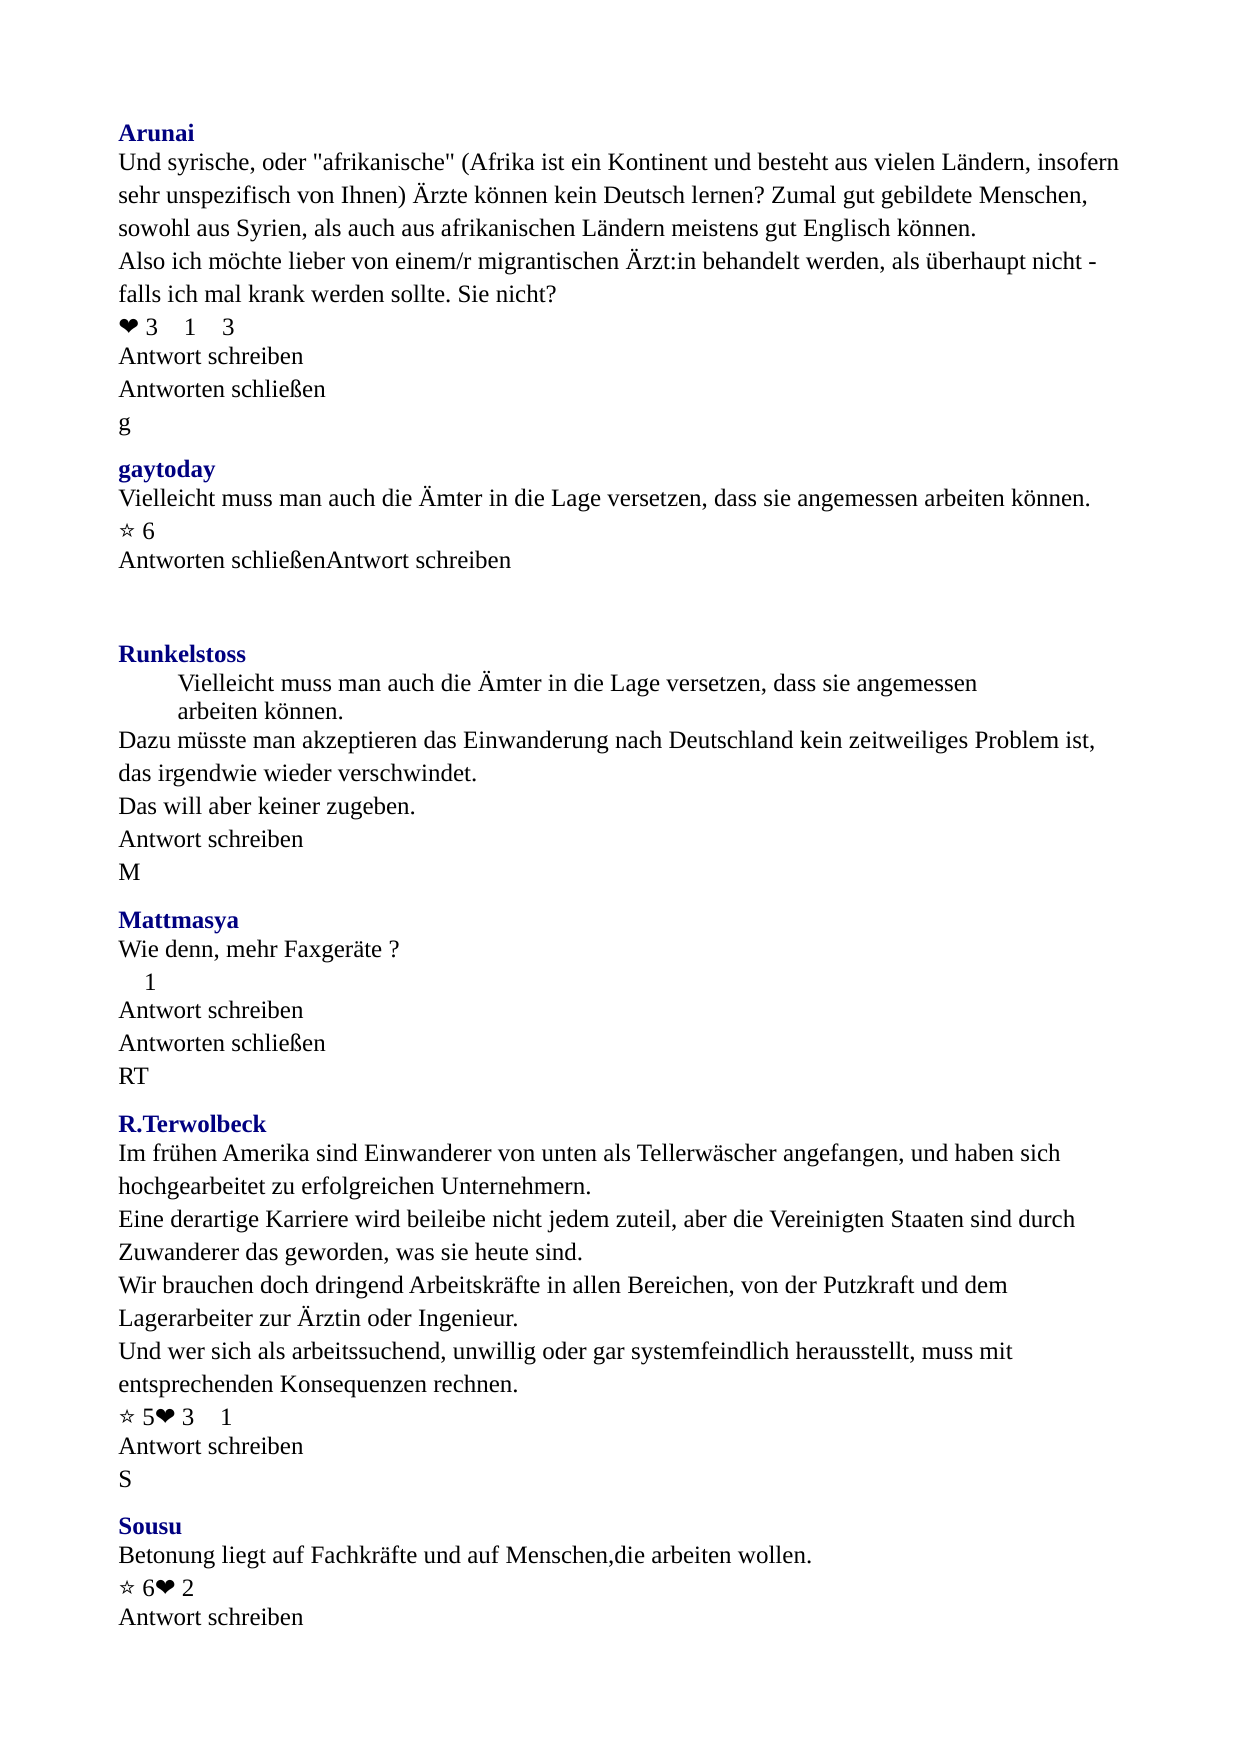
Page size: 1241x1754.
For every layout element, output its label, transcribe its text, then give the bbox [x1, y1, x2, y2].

subtitle Mattmasya [118, 905, 1122, 934]
text Also ich möchte lieber von einem/r migrantischen Ärzt:in behandelt werden, als überhaupt nicht - falls ich mal krank werden sollte. Sie nicht? [118, 246, 1122, 308]
text Dazu müsste man akzeptieren das Einwanderung nach Deutschland kein zeitweiliges Problem ist, das irgendwie wieder verschwindet. [118, 725, 1122, 787]
text Eine derartige Karriere wird beileibe nicht jedem zuteil, aber die Vereinigten Staaten sind durch Zuwanderer das geworden, was sie heute sind. [118, 1204, 1122, 1266]
text ⭐️ 5❤️ 3🤨 1 [118, 1402, 1122, 1431]
subtitle Arunai [118, 118, 1122, 147]
text Antwort schreiben [118, 341, 1122, 369]
text Das will aber keiner zugeben. [118, 791, 1122, 820]
text Antwort schreiben [118, 1602, 1122, 1631]
subtitle gaytoday [118, 454, 1122, 483]
text Wie denn, mehr Faxgeräte ? [118, 934, 1122, 962]
text Im frühen Amerika sind Einwanderer von unten als Tellerwäscher angefangen, und haben sich hochgearbeitet zu erfolgreichen Unternehmern. [118, 1138, 1122, 1199]
subtitle Runkelstoss [118, 639, 1122, 668]
text Antworten schließen [118, 374, 1122, 402]
text g [118, 407, 1122, 436]
text Und wer sich als arbeitssuchend, unwillig oder gar systemfeindlich herausstellt, muss mit entsprechenden Konsequenzen rechnen. [118, 1336, 1122, 1398]
text Wir brauchen doch dringend Arbeitskräfte in allen Bereichen, von der Putzkraft und dem Lagerarbeiter zur Ärztin oder Ingenieur. [118, 1270, 1122, 1332]
text Vielleicht muss man auch die Ämter in die Lage versetzen, dass sie angemessen arbeiten können. [118, 483, 1122, 512]
text RT [118, 1061, 1122, 1090]
text Antwort schreiben [118, 1431, 1122, 1459]
text Antwort schreiben [118, 995, 1122, 1024]
text Und syrische, oder "afrikanische" (Afrika ist ein Kontinent und besteht aus vielen Ländern, insofern sehr unspezifisch von Ihnen) Ärzte können kein Deutsch lernen? Zumal gut gebildete Menschen, sowohl aus Syrien, als auch aus afrikanischen Ländern meistens gut Englisch können. [118, 147, 1122, 242]
text Betonung liegt auf Fachkräfte und auf Menschen,die arbeiten wollen. [118, 1540, 1122, 1569]
text Antworten schließen [118, 1028, 1122, 1057]
text 🤨 1 [118, 967, 1122, 995]
subtitle R.Terwolbeck [118, 1109, 1122, 1138]
subtitle Sousu [118, 1511, 1122, 1540]
text ❤️ 3🙁 1🤨 3 [118, 312, 1122, 341]
text Antworten schließenAntwort schreiben [118, 545, 1122, 574]
text ⭐️ 6❤️ 2 [118, 1573, 1122, 1602]
text S [118, 1464, 1122, 1492]
text ⭐️ 6 [118, 516, 1122, 545]
text Antwort schreiben [118, 824, 1122, 853]
text M [118, 857, 1122, 886]
text Vielleicht muss man auch die Ämter in die Lage versetzen, dass sie angemessen arbeiten können. [177, 668, 1063, 725]
